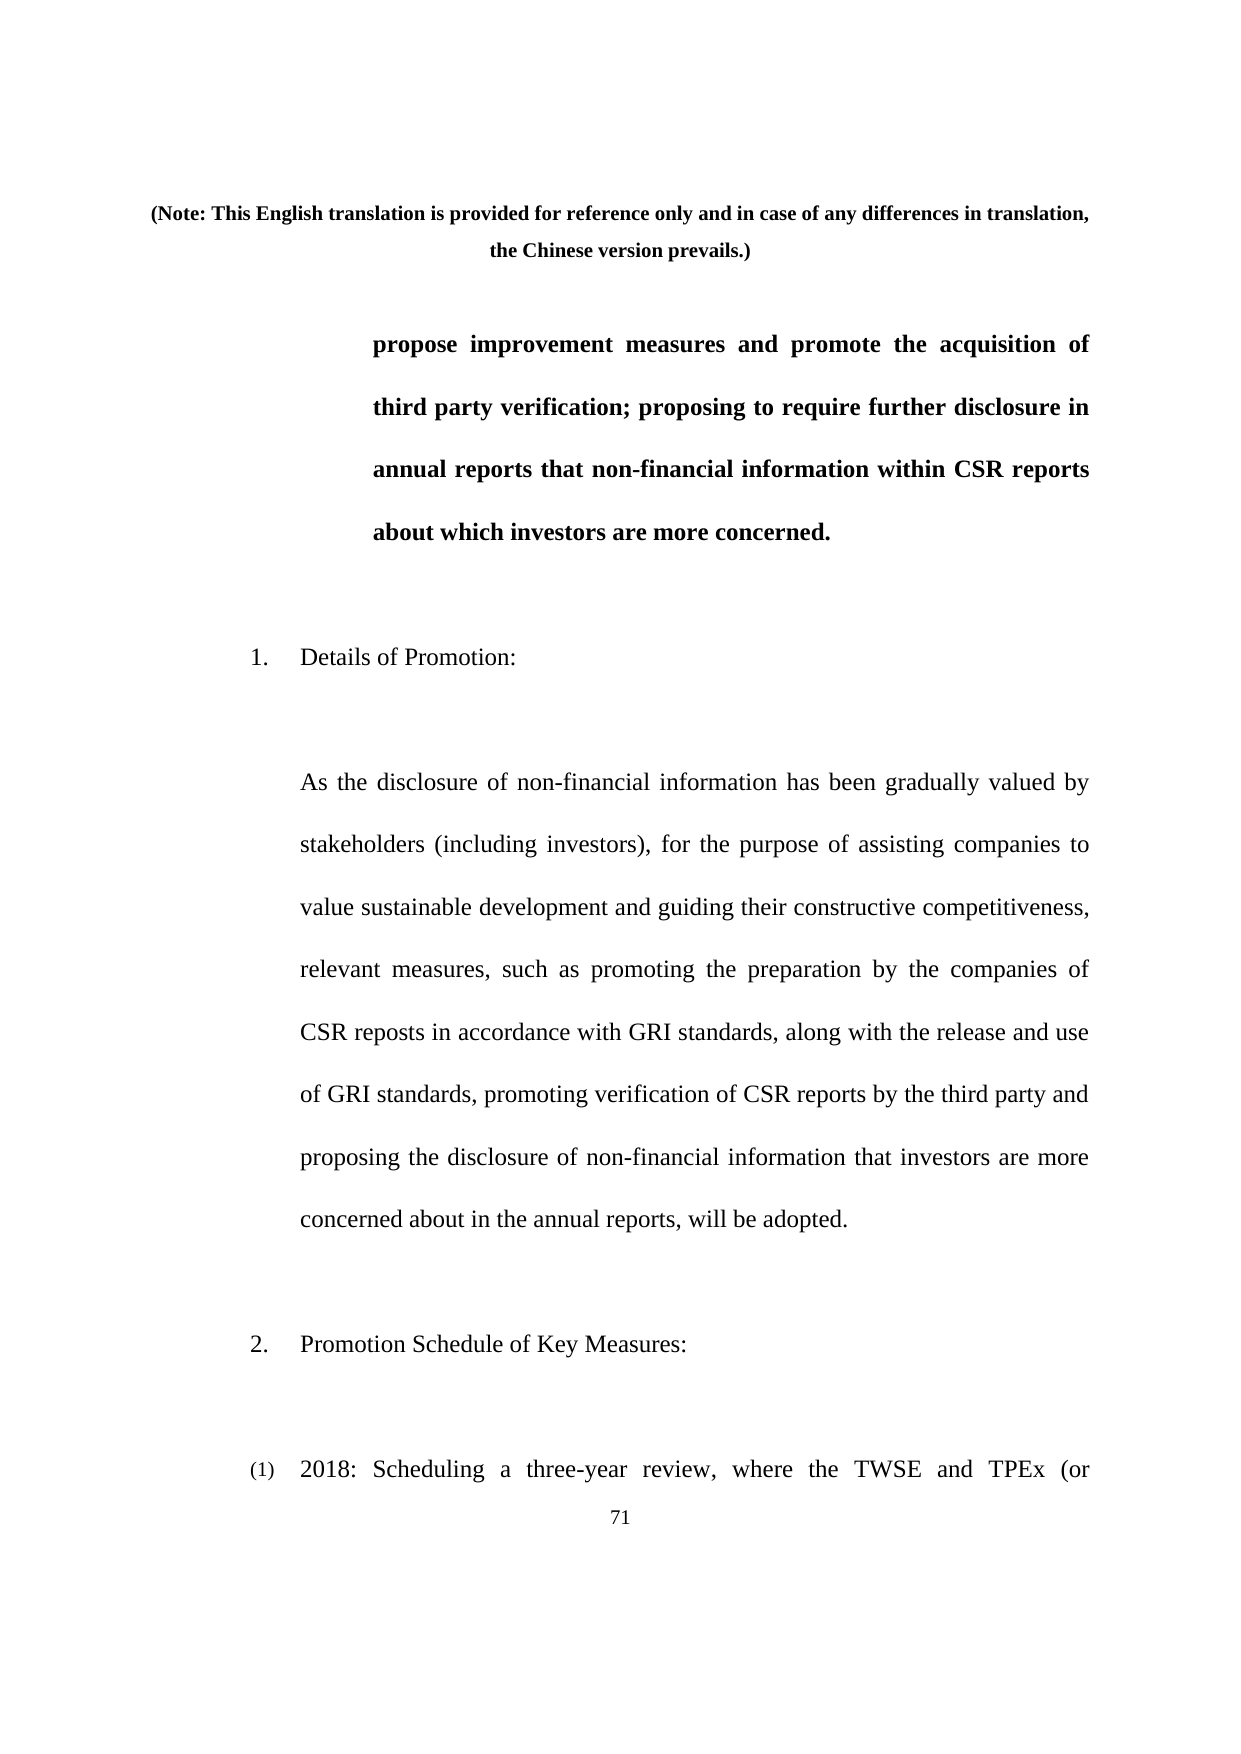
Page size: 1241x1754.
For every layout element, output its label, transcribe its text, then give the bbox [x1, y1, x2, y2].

text As the disclosure of non-financial information has been gradually valued by stakeholders (including investors), for the purpose of assisting companies to value sustainable development and guiding their constructive competitiveness, relevant measures, such as promoting the preparation by the companies of CSR reposts in accordance with GRI standards, along with the release and use of GRI standards, promoting verification of CSR reports by the third party and proposing the disclosure of non-financial information that investors are more concerned about in the annual reports, will be adopted. [300, 739, 1090, 1239]
list Promotion Schedule of Key Measures: [250, 1302, 1090, 1364]
list 2018: Scheduling a three-year review, where the TWSE and TPEx (or [250, 1427, 1090, 1489]
list propose improvement measures and promote the acquisition of third party verification; proposing to require further disclosure in annual reports that non-financial information within CSR reports about which investors are more concerned. [150, 302, 1090, 552]
list Details of Promotion: [250, 614, 1090, 677]
